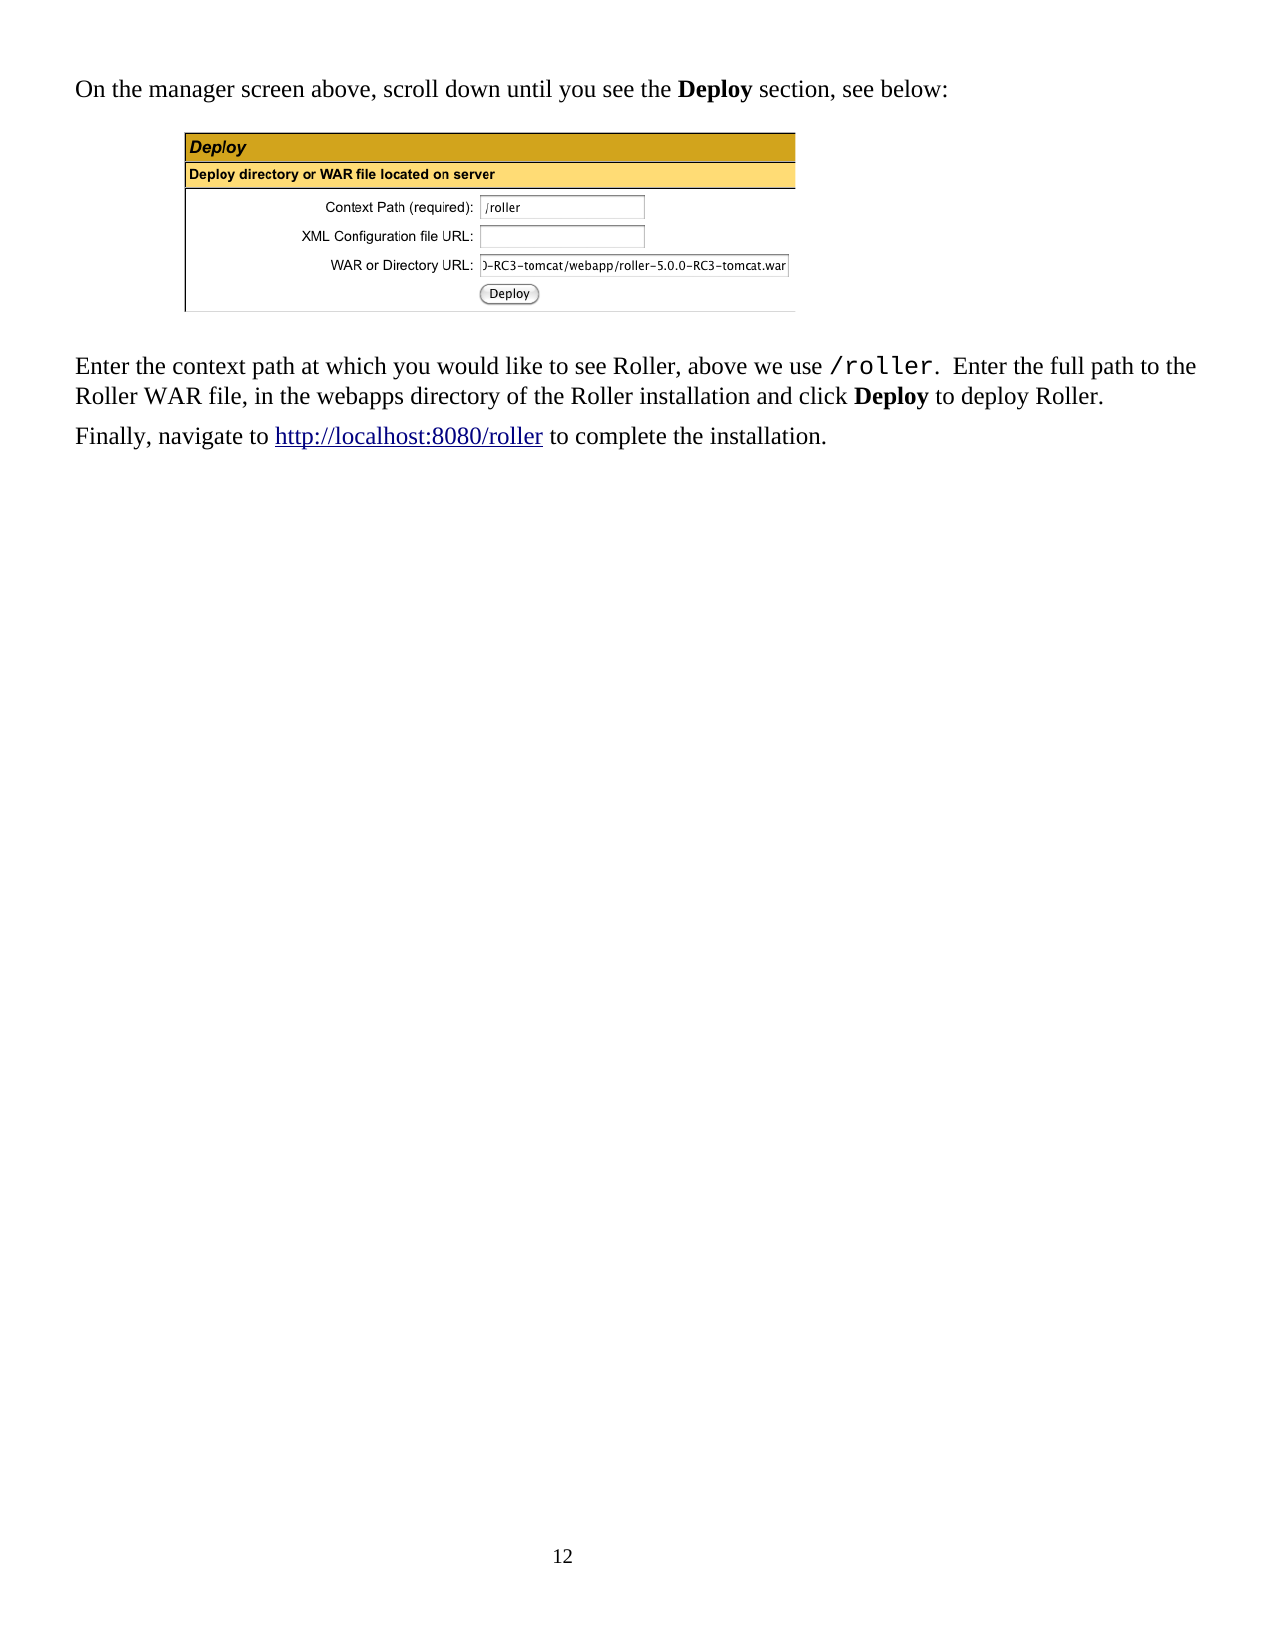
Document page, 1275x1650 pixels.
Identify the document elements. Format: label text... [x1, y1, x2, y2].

text Finally, navigate to http://localhost:8080/roller to complete the installation. [75, 422, 1200, 450]
text Enter the context path at which you would like to see Roller, above we use /roller. Enter the full path to the Roller WAR file, in the webapps directory of the Roller installation and click Deploy to deploy Roller. [75, 352, 1200, 409]
text On the manager screen above, scroll down until you see the Deploy section, see below: [75, 75, 1200, 103]
picture [180, 129, 796, 312]
